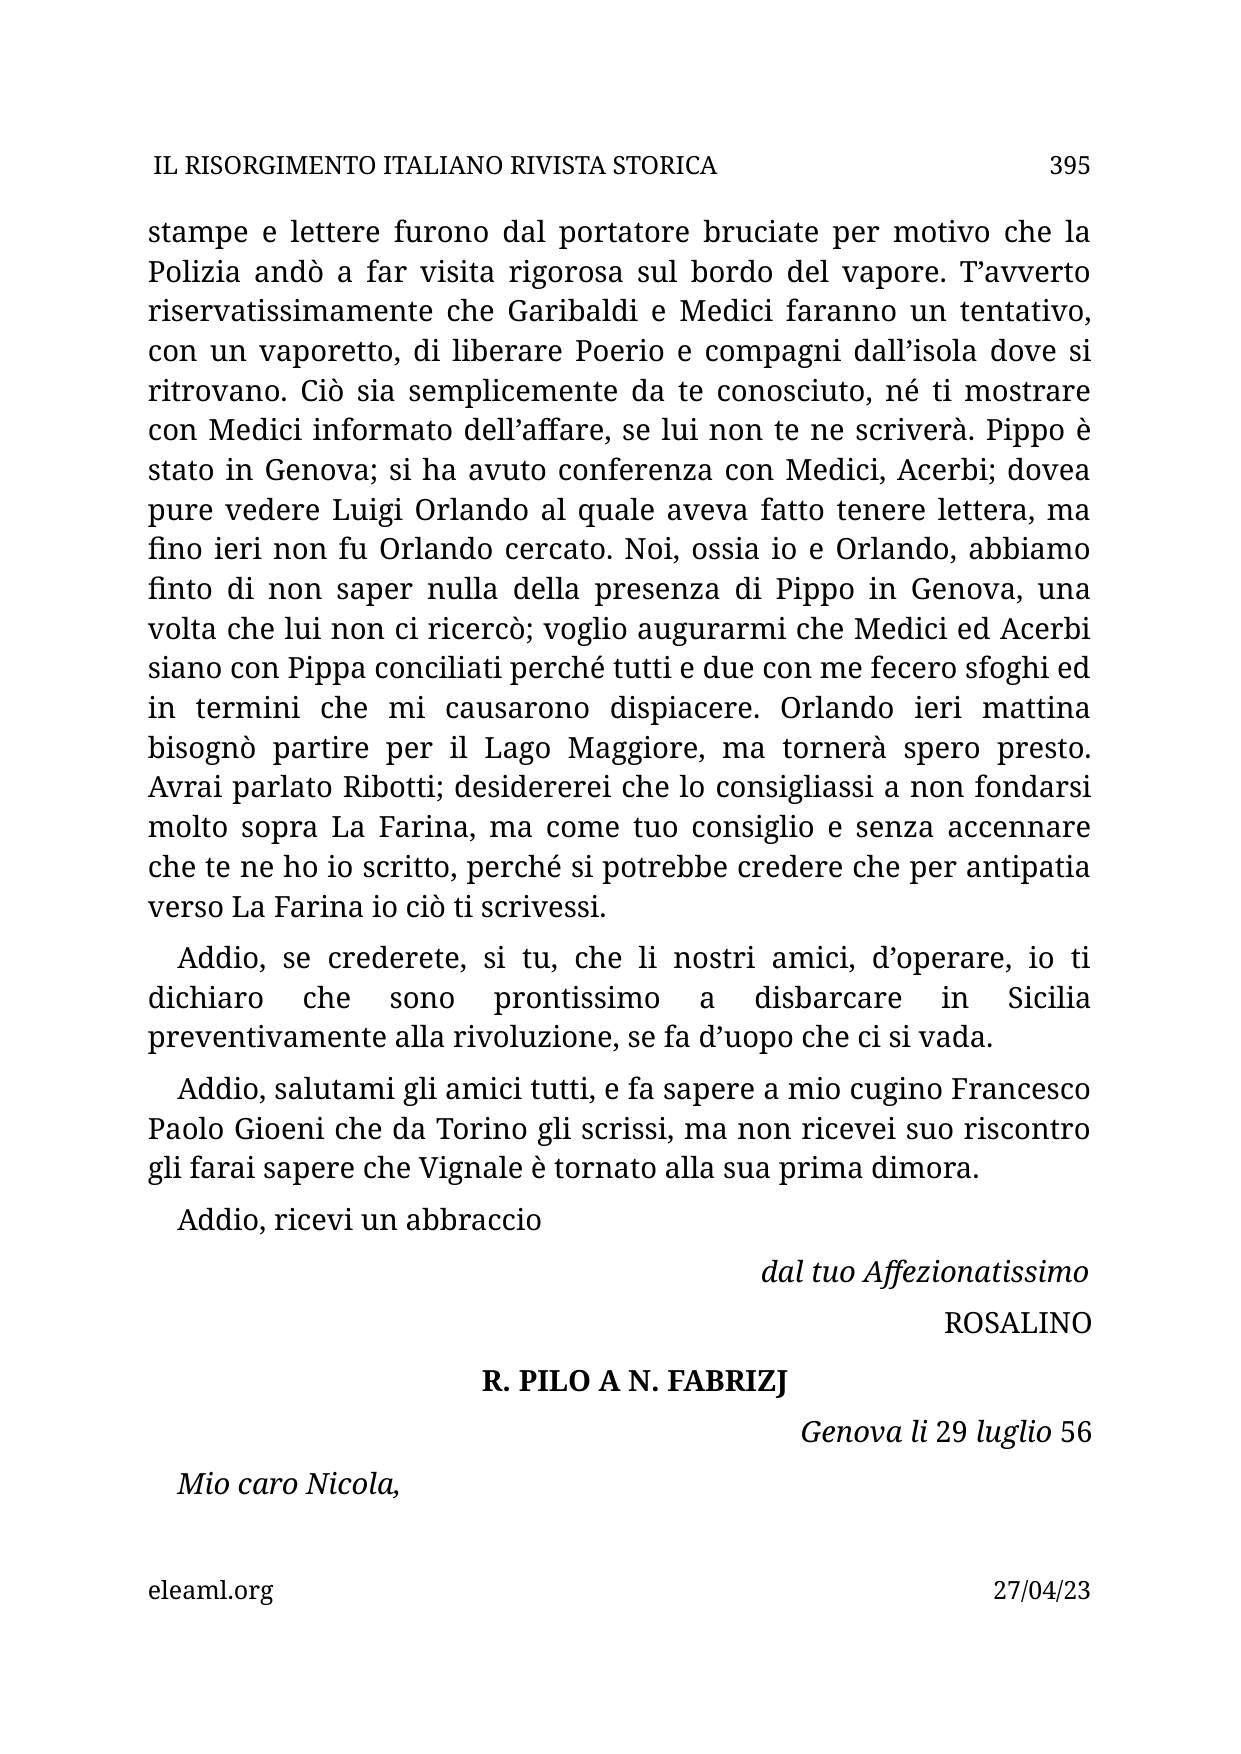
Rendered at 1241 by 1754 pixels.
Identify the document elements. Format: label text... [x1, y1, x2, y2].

text Addio, se crederete, si tu, che li nostri amici, d’operare, io ti dichiaro che sono prontissimo a disbarcare in Sicilia preventivamente alla rivoluzione, se fa d’uopo che ci si vada. [148, 937, 1093, 1056]
text stampe e lettere furono dal portatore bruciate per motivo che la Polizia andò a far visita rigorosa sul bordo del vapore. T’avverto riservatissimamente che Garibaldi e Medici faranno un tentativo, con un vaporetto, di liberare Poerio e compagni dall’isola dove si ritrovano. Ciò sia semplicemente da te conosciuto, né ti mostrare con Medici informato dell’affare, se lui non te ne scriverà. Pippo è stato in Genova; si ha avuto conferenza con Medici, Acerbi; dovea pure vedere Luigi Orlando al quale aveva fatto tenere lettera, ma fino ieri non fu Orlando cercato. Noi, ossia io e Orlando, abbiamo finto di non saper nulla della presenza di Pippo in Genova, una volta che lui non ci ricercò; voglio augurarmi che Medici ed Acerbi siano con Pippa conciliati perché tutti e due con me fecero sfoghi ed in termini che mi causarono dispiacere. Orlando ieri mattina bisognò partire per il Lago Maggiore, ma tornerà spero presto. Avrai parlato Ribotti; desidererei che lo consigliassi a non fondarsi molto sopra La Farina, ma come tuo consiglio e senza accennare che te ne ho io scritto, perché si potrebbe credere che per antipatia verso La Farina io ciò ti scrivessi. [148, 211, 1093, 926]
text Mio caro Nicola, [148, 1463, 1093, 1503]
subtitle R. PILO A N. FABRIZJ [148, 1360, 1093, 1399]
text ROSALINO [148, 1302, 1093, 1342]
text Genova li 29 luglio 56 [148, 1411, 1093, 1451]
text Addio, ricevi un abbraccio [148, 1199, 1093, 1239]
text dal tuo Affezionatissimo [148, 1251, 1093, 1291]
text Addio, salutami gli amici tutti, e fa sapere a mio cugino Francesco Paolo Gioeni che da Torino gli scrissi, ma non ricevei suo riscontro gli farai sapere che Vignale è tornato alla sua prima dimora. [148, 1068, 1093, 1187]
